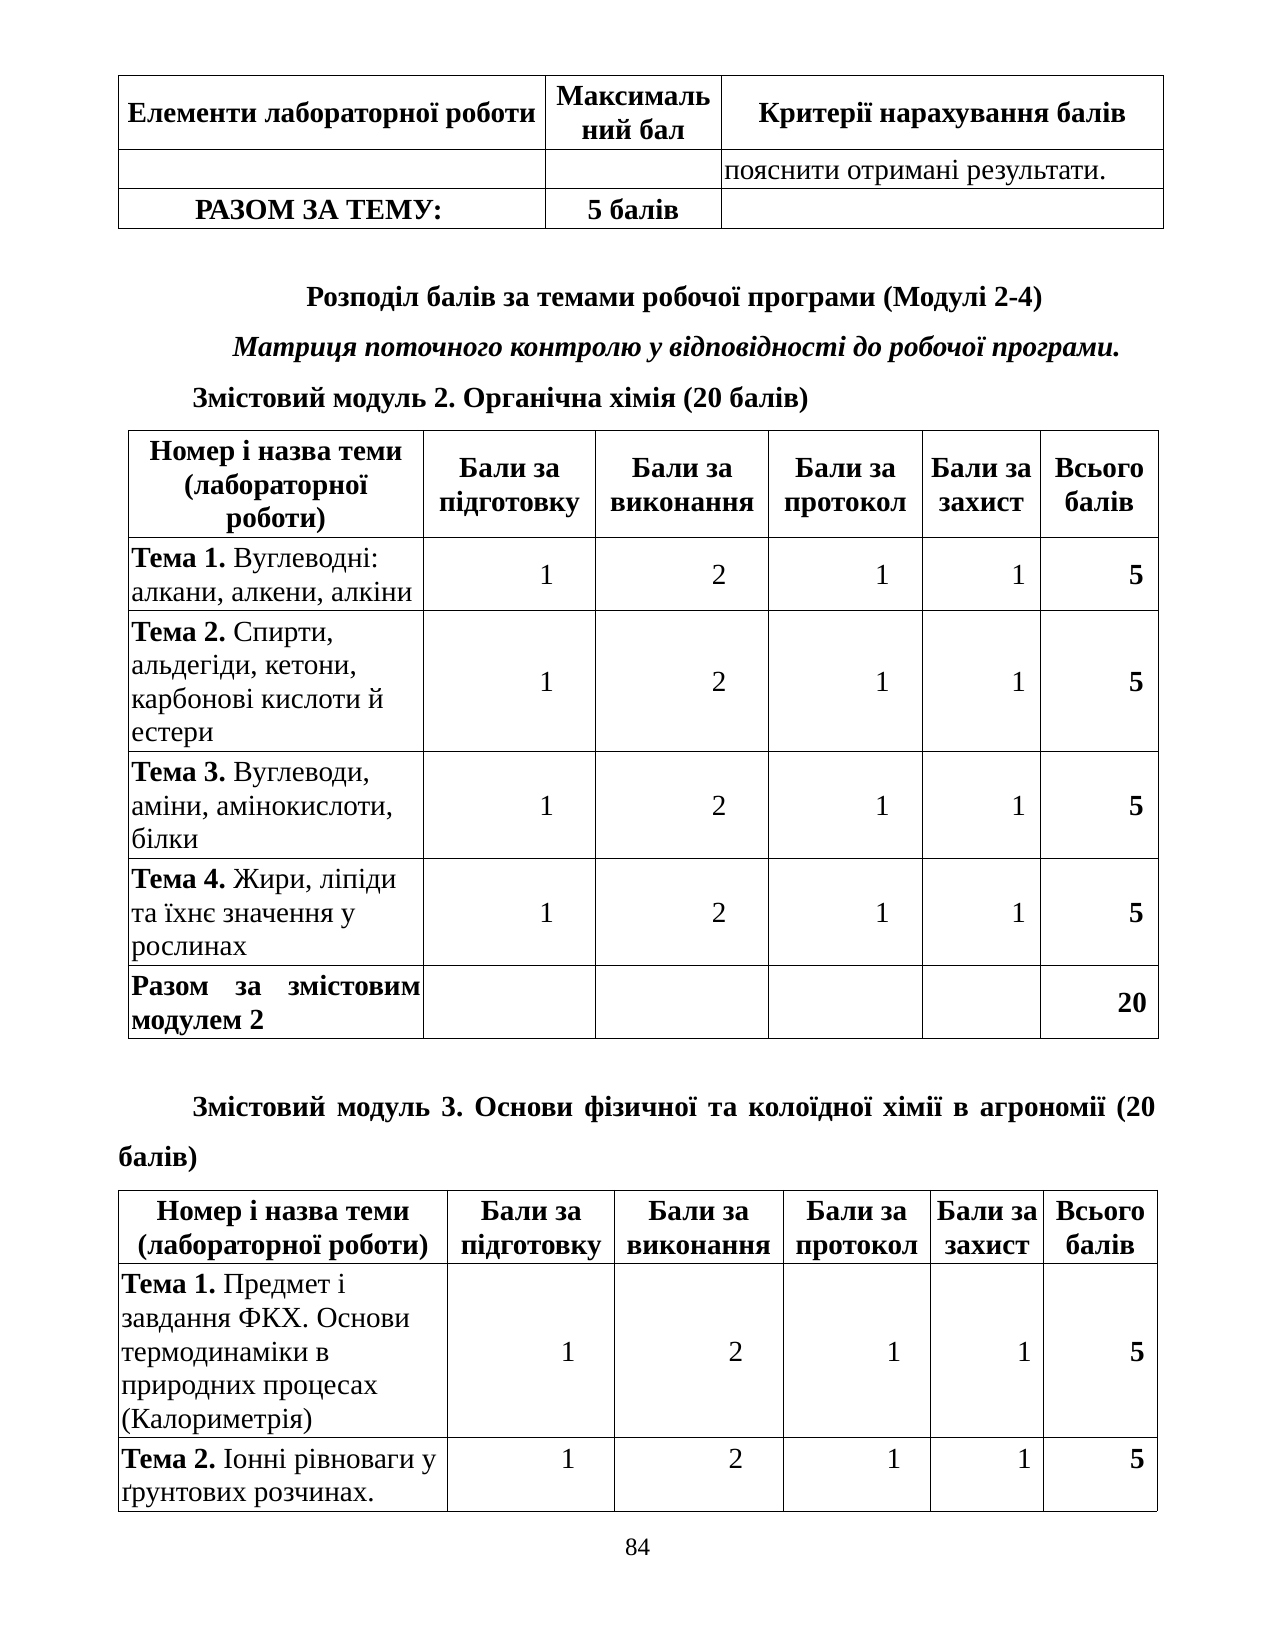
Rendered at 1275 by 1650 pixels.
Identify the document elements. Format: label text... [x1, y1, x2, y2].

table_cell 1 [424, 859, 595, 965]
table_cell 2 [596, 752, 768, 858]
table_header Елементи лабораторної роботи [119, 76, 545, 148]
table_cell 1 [769, 611, 922, 751]
table_header Бали за виконання [615, 1191, 783, 1263]
table_cell Тема 2. Спирти, альдегіди, кетони, карбонові кислоти й естери [129, 611, 423, 751]
table_cell 5 [1044, 1264, 1157, 1437]
table_cell 1 [923, 611, 1040, 751]
table_cell 1 [769, 538, 922, 610]
text Матриця поточного контролю у відповідності до робочої програми. [118, 329, 1157, 363]
table_cell 1 [931, 1438, 1043, 1511]
table_header Бали за підготовку [448, 1191, 614, 1263]
table_cell 1 [424, 752, 595, 858]
table_cell 5 балів [546, 189, 721, 228]
table_header Номер і назва теми (лабораторної роботи) [119, 1191, 447, 1263]
table_cell Тема 1. Предмет і завдання ФКХ. Основи термодинаміки в природних процесах (Калориметрія) [119, 1264, 447, 1437]
subtitle Змістовий модуль 3. Основи фізичної та колоїдної хімії в агрономії (20 балів) [118, 1089, 1157, 1173]
table_cell 1 [931, 1264, 1043, 1437]
table_header Бали за підготовку [424, 431, 595, 537]
table_cell пояснити отримані результати. [722, 150, 1163, 188]
table_cell 1 [448, 1438, 614, 1511]
table_header Бали за протокол [769, 431, 922, 537]
table_cell 1 [424, 538, 595, 610]
table_cell 2 [615, 1438, 783, 1511]
table_cell 1 [923, 538, 1040, 610]
subtitle Розподіл балів за темами робочої програми (Модулі 2-4) [118, 279, 1157, 313]
table_header Номер і назва теми (лабораторної роботи) [129, 431, 423, 537]
table_cell Разом за змістовим модулем 2 [129, 966, 423, 1038]
table_cell [546, 150, 721, 188]
table_header Бали за виконання [596, 431, 768, 537]
table_cell [119, 150, 545, 188]
table_cell [769, 966, 922, 1038]
table_cell 1 [784, 1264, 930, 1437]
table_cell РАЗОМ ЗА ТЕМУ: [119, 189, 545, 228]
table_cell 2 [596, 611, 768, 751]
table_cell 1 [923, 859, 1040, 965]
table_cell [596, 966, 768, 1038]
table_cell 1 [784, 1438, 930, 1511]
table_header Бали за захист [931, 1191, 1043, 1263]
table_cell 2 [615, 1264, 783, 1437]
table_cell 5 [1041, 611, 1158, 751]
table_cell 1 [448, 1264, 614, 1437]
table_cell 5 [1041, 859, 1158, 965]
table_header Максимальний бал [546, 76, 721, 148]
table_cell 5 [1044, 1438, 1157, 1511]
table_header Бали за протокол [784, 1191, 930, 1263]
table_cell 20 [1041, 966, 1158, 1038]
table_cell 5 [1041, 538, 1158, 610]
table_cell 2 [596, 538, 768, 610]
table_cell Тема 3. Вуглеводи, аміни, амінокислоти, білки [129, 752, 423, 858]
table_header Бали за захист [923, 431, 1040, 537]
table_cell 1 [424, 611, 595, 751]
table_cell Тема 2. Іонні рівноваги у ґрунтових розчинах. [119, 1438, 447, 1511]
table_cell 5 [1041, 752, 1158, 858]
table_cell 2 [596, 859, 768, 965]
table_header Критерії нарахування балів [722, 76, 1163, 148]
table_cell Тема 1. Вуглеводні: алкани, алкени, алкіни [129, 538, 423, 610]
table_cell 1 [923, 752, 1040, 858]
table_cell [923, 966, 1040, 1038]
subtitle Змістовий модуль 2. Органічна хімія (20 балів) [118, 380, 1157, 413]
table_cell 1 [769, 752, 922, 858]
table_header Всього балів [1044, 1191, 1157, 1263]
table_cell [424, 966, 595, 1038]
table_header Всього балів [1041, 431, 1158, 537]
table_cell [722, 189, 1163, 228]
table_cell Тема 4. Жири, ліпіди та їхнє значення у рослинах [129, 859, 423, 965]
table_cell 1 [769, 859, 922, 965]
